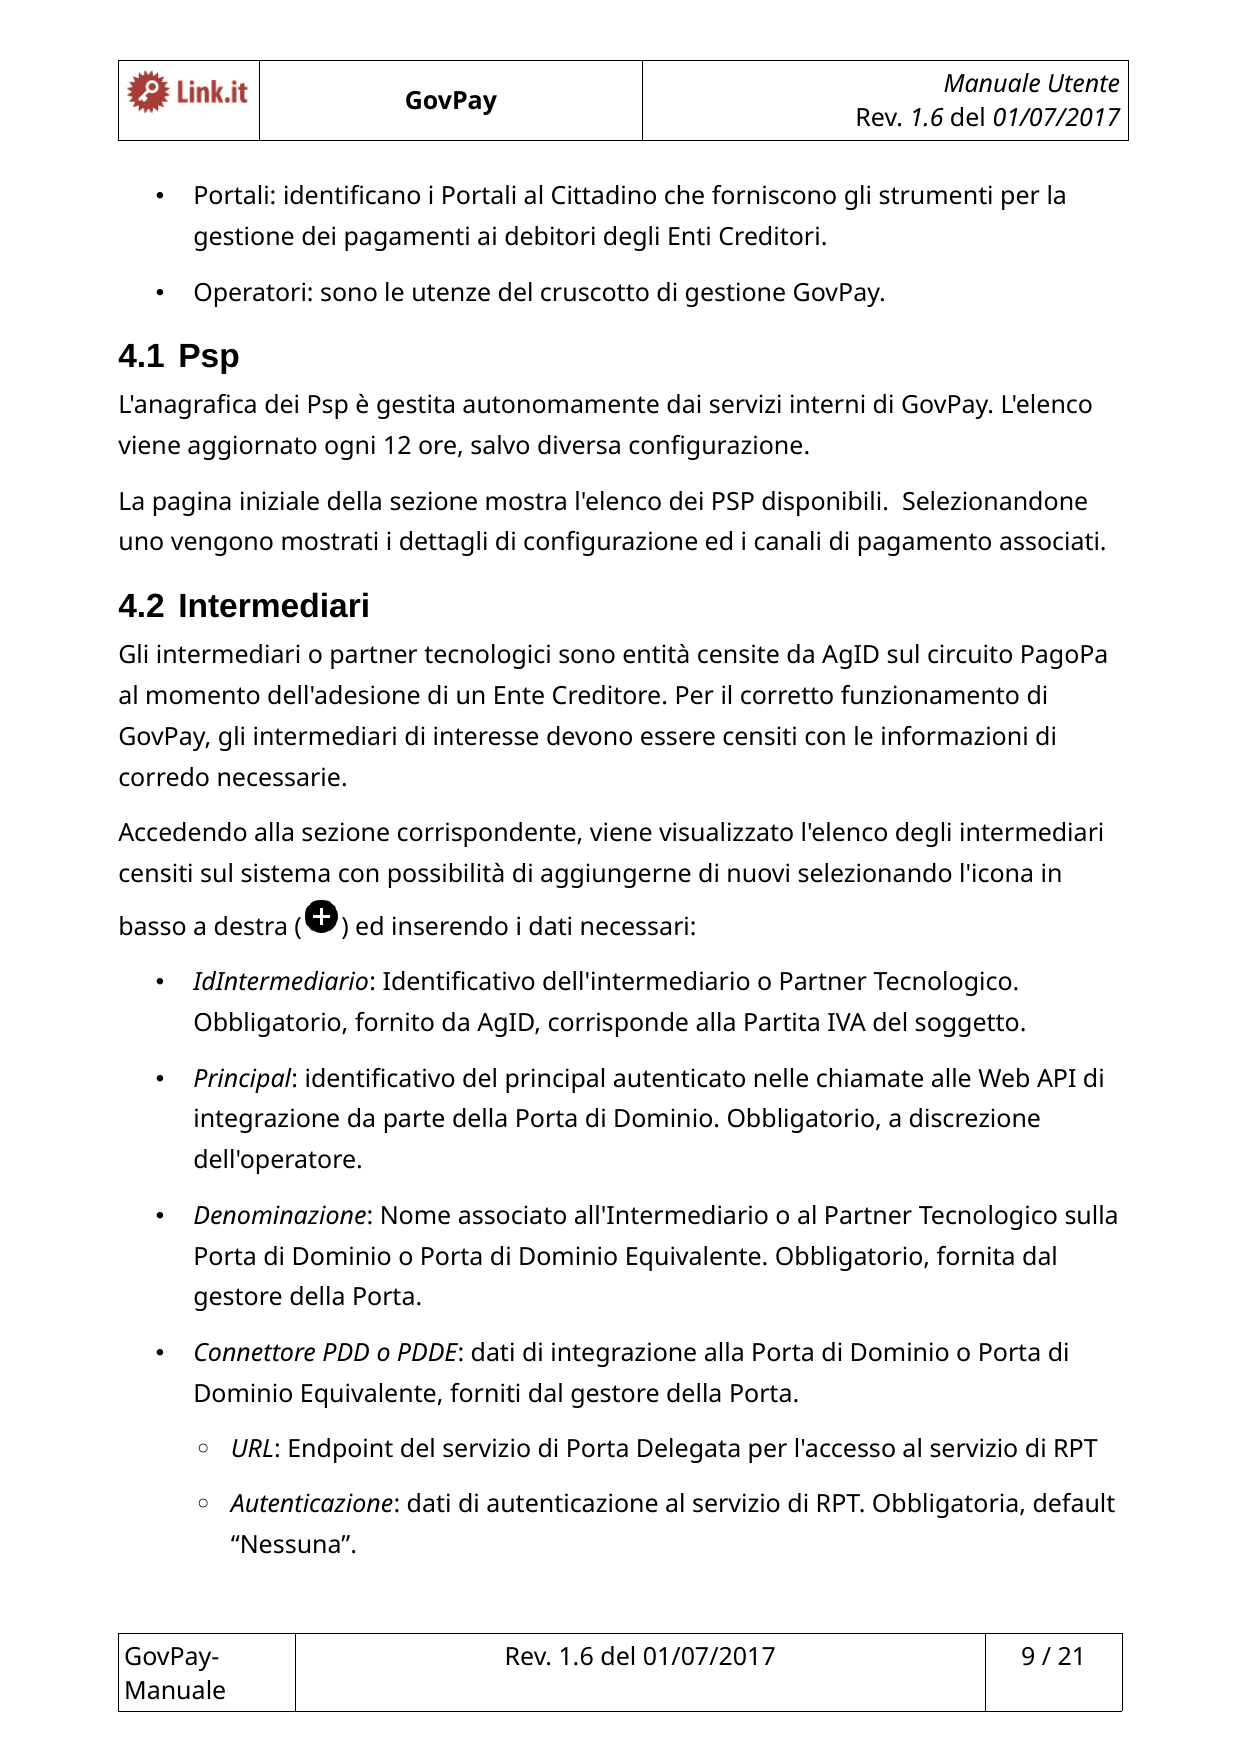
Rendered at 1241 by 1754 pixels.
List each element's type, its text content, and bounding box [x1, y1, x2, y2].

list Principal: identificativo del principal autenticato nelle chiamate alle Web API di integrazione da parte della Porta di Dominio. Obbligatorio, a discrezione dell'operatore. [156, 1060, 1122, 1176]
subtitle Psp [118, 336, 1122, 374]
list Portali: identificano i Portali al Cittadino che forniscono gli strumenti per la gestione dei pagamenti ai debitori degli Enti Creditori. [156, 178, 1122, 253]
text L'anagrafica dei Psp è gestita autonomamente dai servizi interni di GovPay. L'elenco viene aggiornato ogni 12 ore, salvo diversa configurazione. [118, 387, 1122, 462]
list Operatori: sono le utenze del cruscotto di gestione GovPay. [156, 274, 1122, 308]
list Connettore PDD o PDDE: dati di integrazione alla Porta di Dominio o Porta di Dominio Equivalente, forniti dal gestore della Porta. [156, 1334, 1122, 1409]
text Accedendo alla sezione corrispondente, viene visualizzato l'elenco degli intermediari censiti sul sistema con possibilità di aggiungerne di nuovi selezionando l'icona in basso a destra () ed inserendo i dati necessari: [118, 815, 1122, 943]
list Denominazione: Nome associato all'Intermediario o al Partner Tecnologico sulla Porta di Dominio o Porta di Dominio Equivalente. Obbligatorio, fornita dal gestore della Porta. [156, 1197, 1122, 1313]
list IdIntermediario: Identificativo dell'intermediario o Partner Tecnologico. Obbligatorio, fornito da AgID, corrisponde alla Partita IVA del soggetto. [156, 964, 1122, 1039]
list Autenticazione: dati di autenticazione al servizio di RPT. Obbligatoria, default “Nessuna”. [193, 1486, 1122, 1561]
text La pagina iniziale della sezione mostra l'elenco dei PSP disponibili. Selezionandone uno vengono mostrati i dettagli di configurazione ed i canali di pagamento associati. [118, 483, 1122, 558]
picture [302, 896, 341, 936]
picture [123, 65, 254, 119]
text Gli intermediari o partner tecnologici sono entità censite da AgID sul circuito PagoPa al momento dell'adesione di un Ente Creditore. Per il corretto funzionamento di GovPay, gli intermediari di interesse devono essere censiti con le informazioni di corredo necessarie. [118, 637, 1122, 793]
list URL: Endpoint del servizio di Porta Delegata per l'accesso al servizio di RPT [193, 1431, 1122, 1465]
subtitle Intermediari [118, 586, 1122, 624]
